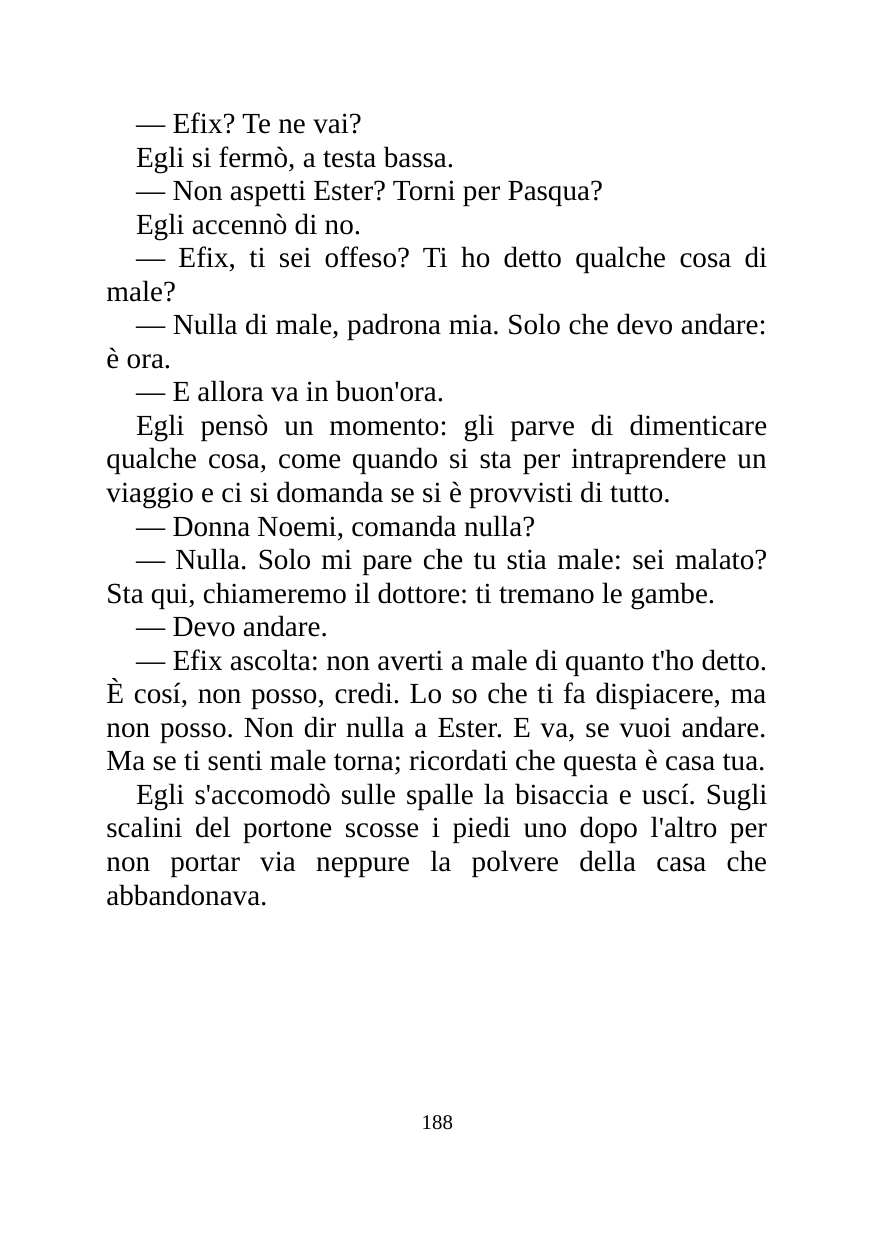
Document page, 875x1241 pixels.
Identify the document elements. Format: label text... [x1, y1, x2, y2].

text Egli accennò di no. [106, 207, 768, 240]
text — Non aspetti Ester? Torni per Pasqua? [106, 173, 768, 207]
text — Donna Noemi, comanda nulla? [106, 509, 768, 542]
text — Efix, ti sei offeso? Ti ho detto qualche cosa di male? [106, 240, 768, 307]
text Egli s'accomodò sulle spalle la bisaccia e uscí. Sugli scalini del portone scosse i piedi uno dopo l'altro per non portar via neppure la polvere della casa che abbandonava. [106, 777, 768, 911]
text — Efix? Te ne vai? [106, 106, 768, 140]
text — Nulla di male, padrona mia. Solo che devo andare: è ora. [106, 307, 768, 374]
text Egli pensò un momento: gli parve di dimenticare qualche cosa, come quando si sta per intraprendere un viaggio e ci si domanda se si è provvisti di tutto. [106, 408, 768, 509]
text Egli si fermò, a testa bassa. [106, 140, 768, 173]
text — Nulla. Solo mi pare che tu stia male: sei malato? Sta qui, chiameremo il dottore: ti tremano le gambe. [106, 542, 768, 609]
text — E allora va in buon'ora. [106, 374, 768, 408]
text — Devo andare. [106, 609, 768, 643]
text — Efix ascolta: non averti a male di quanto t'ho detto. È cosí, non posso, credi. Lo so che ti fa dispiacere, ma non posso. Non dir nulla a Ester. E va, se vuoi andare. Ma se ti senti male torna; ricordati che questa è casa tua. [106, 643, 768, 777]
